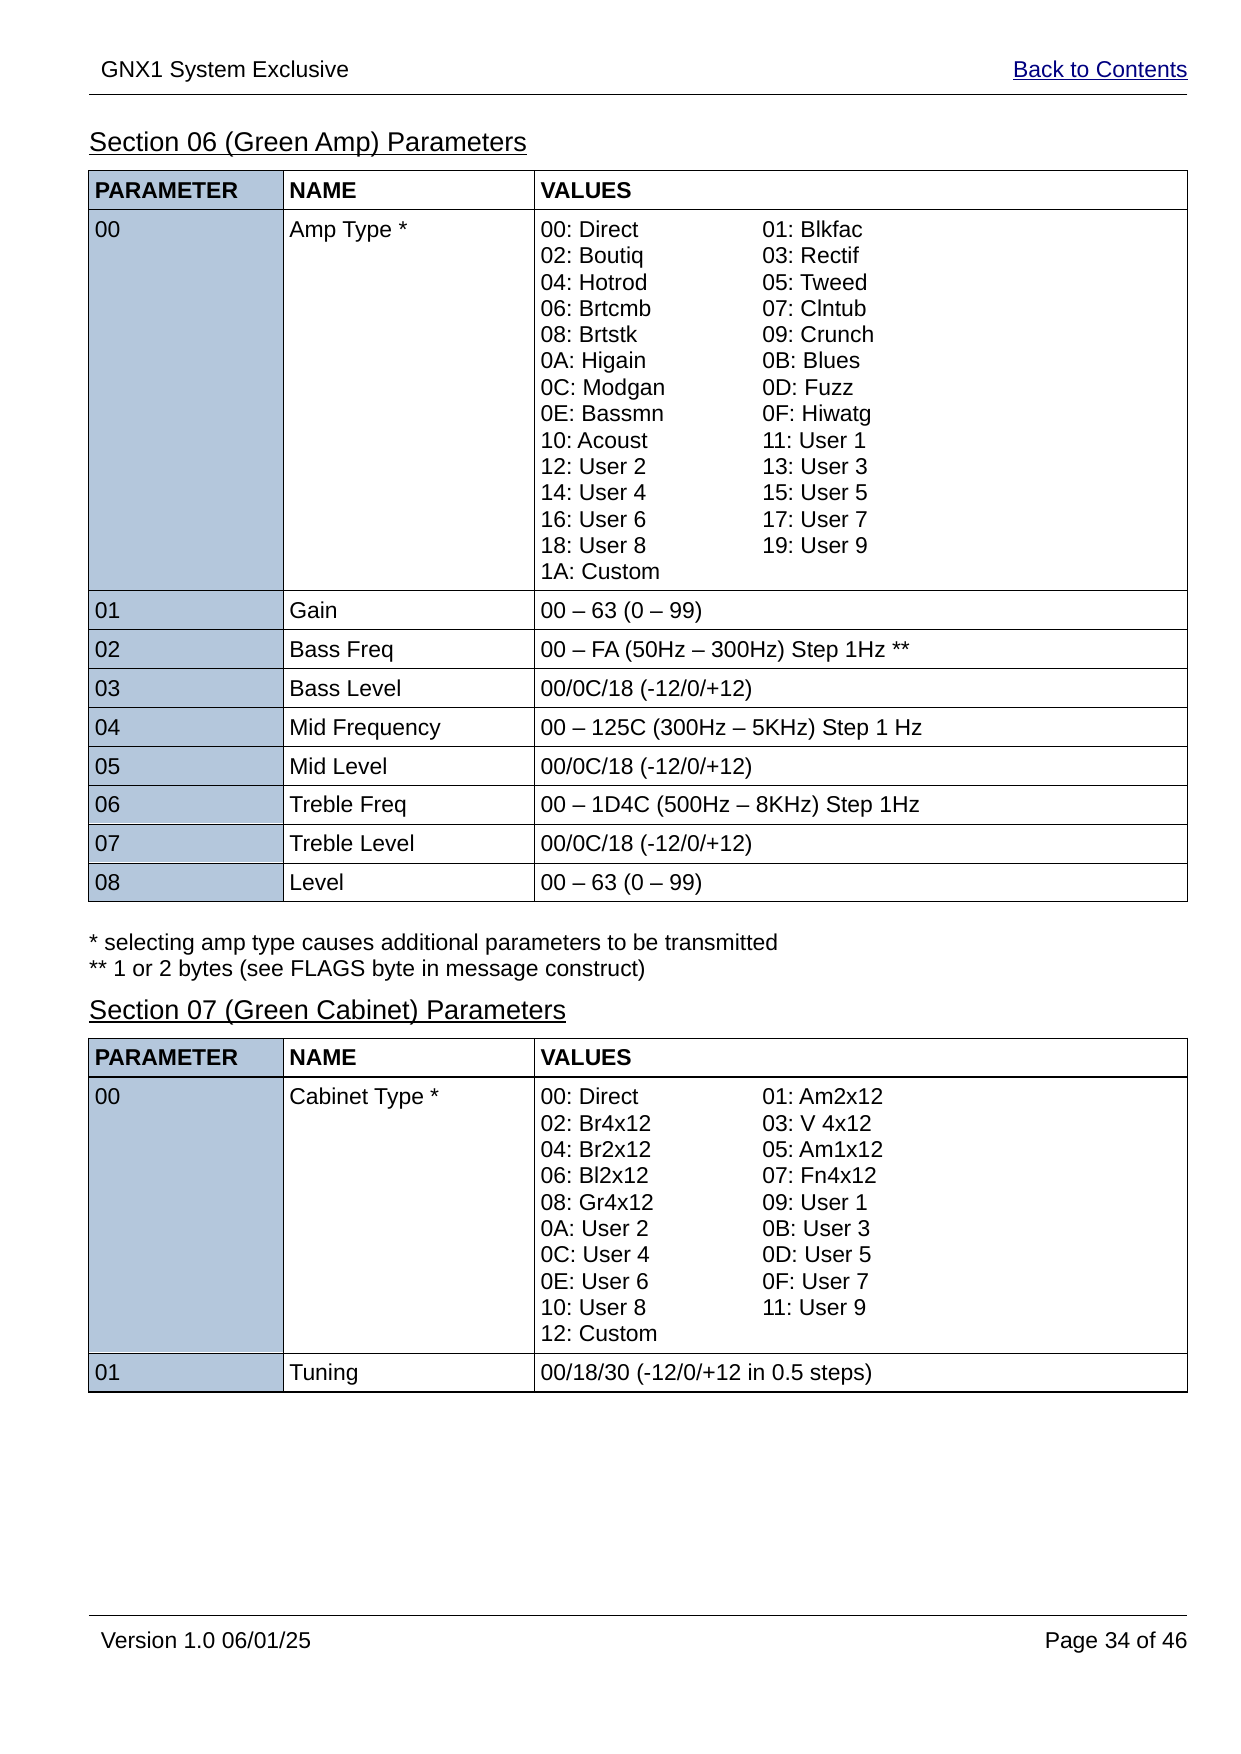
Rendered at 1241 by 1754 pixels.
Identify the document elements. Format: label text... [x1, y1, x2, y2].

subtitle Section 06 (Green Amp) Parameters [89, 126, 1187, 158]
table_cell Amp Type * [284, 210, 534, 590]
table_cell 07 [89, 825, 283, 862]
table_cell 00/0C/18 (-12/0/+12) [535, 747, 1187, 785]
table_cell Treble Level [284, 825, 534, 862]
subtitle Section 07 (Green Cabinet) Parameters [89, 994, 1187, 1025]
text ** 1 or 2 bytes (see FLAGS byte in message construct) [89, 955, 1187, 981]
table_cell 00: Direct 01: Am2x12 02: Br4x12 03: V 4x12 04: Br2x12 05: Am1x12 06: Bl2x12 07: Fn4x12 08: Gr4x12 09: User 1 0A: User 2 0B: User 3 0C: User 4 0D: User 5 0E: User 6 0F: User 7 10: User 8 11: User 9 12: Custom [535, 1078, 1187, 1352]
table_cell 00 – FA (50Hz – 300Hz) Step 1Hz ** [535, 630, 1187, 668]
table_cell 08 [89, 864, 283, 901]
table_cell Gain [284, 591, 534, 629]
table_cell Treble Freq [284, 786, 534, 823]
table_cell Bass Level [284, 669, 534, 707]
table_header NAME [284, 171, 534, 209]
table_cell 00 – 63 (0 – 99) [535, 864, 1187, 901]
table_cell 02 [89, 630, 283, 668]
table_header VALUES [535, 171, 1187, 209]
table_cell Level [284, 864, 534, 901]
table_cell Mid Frequency [284, 708, 534, 746]
table_cell 04 [89, 708, 283, 746]
table_cell 00 [89, 210, 283, 590]
table_header VALUES [535, 1039, 1187, 1076]
table_cell 00/18/30 (-12/0/+12 in 0.5 steps) [535, 1354, 1187, 1391]
table_cell 00: Direct 01: Blkfac 02: Boutiq 03: Rectif 04: Hotrod 05: Tweed 06: Brtcmb 07: Clntub 08: Brtstk 09: Crunch 0A: Higain 0B: Blues 0C: Modgan 0D: Fuzz 0E: Bassmn 0F: Hiwatg 10: Acoust 11: User 1 12: User 2 13: User 3 14: User 4 15: User 5 16: User 6 17: User 7 18: User 8 19: User 9 1A: Custom [535, 210, 1187, 590]
table_header NAME [284, 1039, 534, 1076]
text * selecting amp type causes additional parameters to be transmitted [89, 929, 1187, 955]
table_cell 00 – 125C (300Hz – 5KHz) Step 1 Hz [535, 708, 1187, 746]
table_cell 05 [89, 747, 283, 785]
table_cell Tuning [284, 1354, 534, 1391]
table_header PARAMETER [89, 171, 283, 209]
table_cell 00/0C/18 (-12/0/+12) [535, 825, 1187, 862]
table_cell 00/0C/18 (-12/0/+12) [535, 669, 1187, 707]
table_cell 00 [89, 1078, 283, 1352]
table_header PARAMETER [89, 1039, 283, 1076]
table_cell 03 [89, 669, 283, 707]
table_cell Cabinet Type * [284, 1078, 534, 1352]
table_cell 00 – 1D4C (500Hz – 8KHz) Step 1Hz [535, 786, 1187, 823]
table_cell 06 [89, 786, 283, 823]
table_cell 01 [89, 591, 283, 629]
table_cell Bass Freq [284, 630, 534, 668]
table_cell 01 [89, 1354, 283, 1391]
table_cell 00 – 63 (0 – 99) [535, 591, 1187, 629]
table_cell Mid Level [284, 747, 534, 785]
